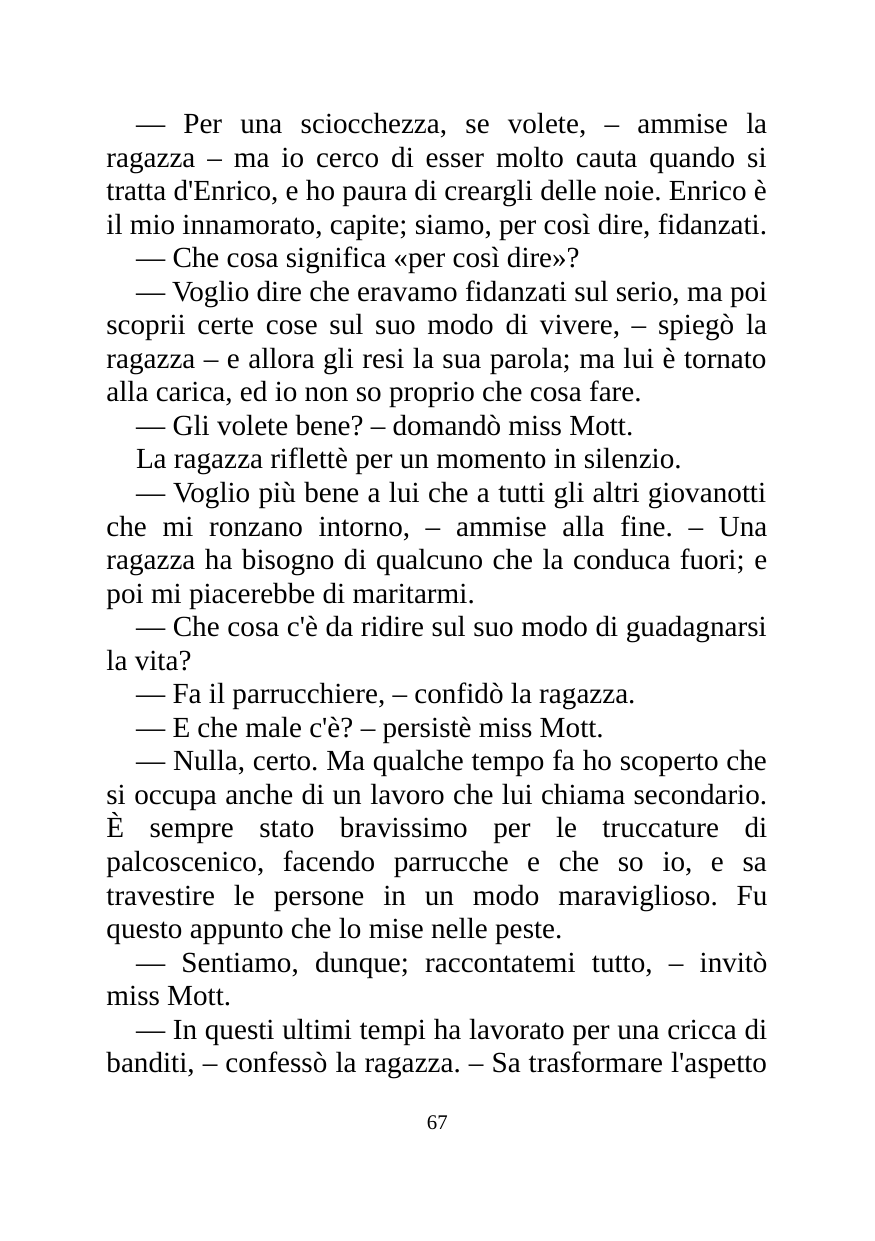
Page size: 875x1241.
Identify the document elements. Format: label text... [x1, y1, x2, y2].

text — Voglio dire che eravamo fidanzati sul serio, ma poi scoprii certe cose sul suo modo di vivere, – spiegò la ragazza – e allora gli resi la sua parola; ma lui è tornato alla carica, ed io non so proprio che cosa fare. [106, 274, 768, 408]
text — In questi ultimi tempi ha lavorato per una cricca di banditi, – confessò la ragazza. – Sa trasformare l'aspetto [106, 1012, 768, 1079]
text — E che male c'è? – persistè miss Mott. [106, 710, 768, 743]
text — Nulla, certo. Ma qualche tempo fa ho scoperto che si occupa anche di un lavoro che lui chiama secondario. È sempre stato bravissimo per le truccature di palcoscenico, facendo parrucche e che so io, e sa travestire le persone in un modo maraviglioso. Fu questo appunto che lo mise nelle peste. [106, 743, 768, 945]
text — Fa il parrucchiere, – confidò la ragazza. [106, 676, 768, 710]
text — Che cosa significa «per così dire»? [106, 240, 768, 274]
text — Voglio più bene a lui che a tutti gli altri giovanotti che mi ronzano intorno, – ammise alla fine. – Una ragazza ha bisogno di qualcuno che la conduca fuori; e poi mi piacerebbe di maritarmi. [106, 475, 768, 609]
text La ragazza riflettè per un momento in silenzio. [106, 442, 768, 475]
text — Per una sciocchezza, se volete, – ammise la ragazza – ma io cerco di esser molto cauta quando si tratta d'Enrico, e ho paura di creargli delle noie. Enrico è il mio innamorato, capite; siamo, per così dire, fidanzati. [106, 106, 768, 240]
text — Che cosa c'è da ridire sul suo modo di guadagnarsi la vita? [106, 609, 768, 676]
text — Sentiamo, dunque; raccontatemi tutto, – invitò miss Mott. [106, 945, 768, 1012]
text — Gli volete bene? – domandò miss Mott. [106, 408, 768, 442]
